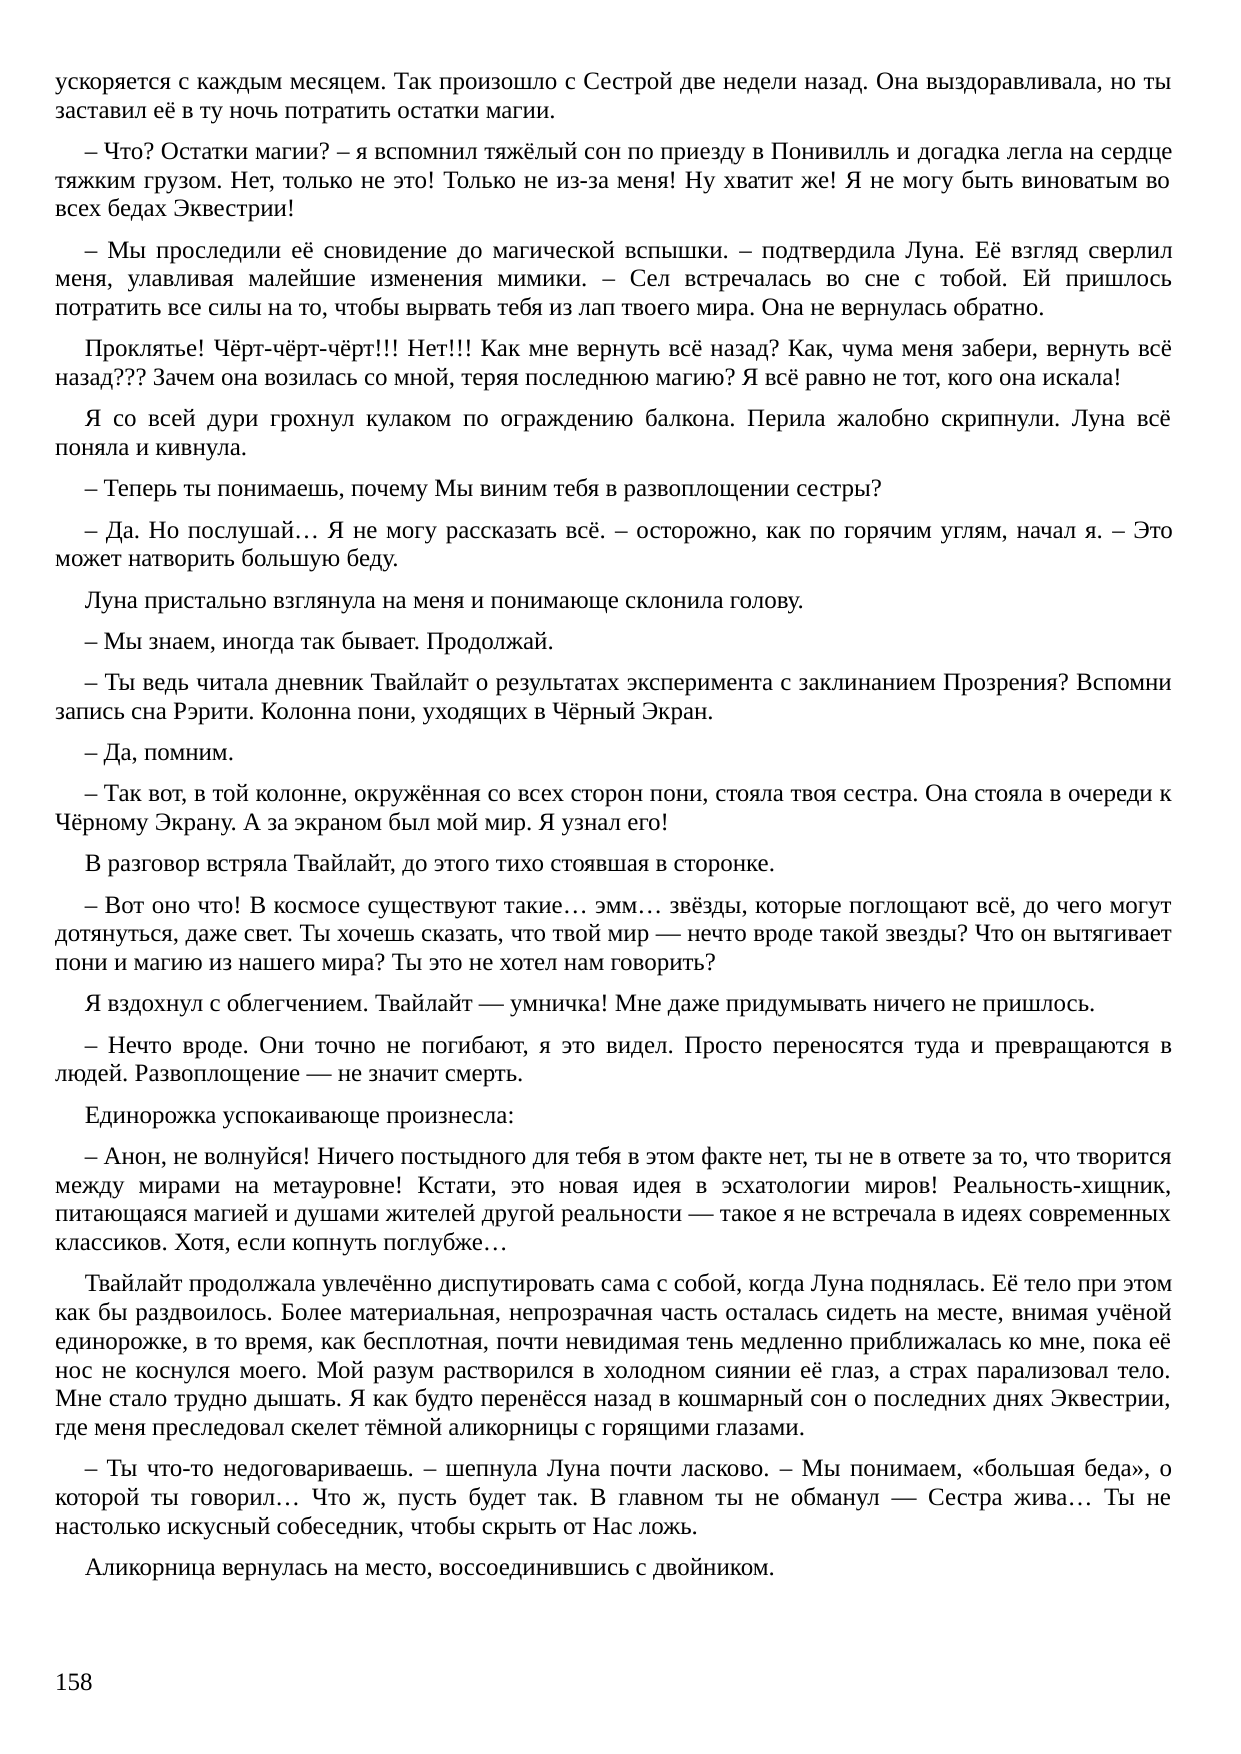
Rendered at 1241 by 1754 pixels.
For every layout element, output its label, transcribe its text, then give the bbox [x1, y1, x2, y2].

text – Вот оно что! В космосе существуют такие… эмм… звёзды, которые поглощают всё, до чего могут дотянуться, даже свет. Ты хочешь сказать, что твой мир — нечто вроде такой звезды? Что он вытягивает пони и магию из нашего мира? Ты это не хотел нам говорить? [55, 890, 1173, 976]
text Я со всей дури грохнул кулаком по ограждению балкона. Перила жалобно скрипнули. Луна всё поняла и кивнула. [55, 403, 1173, 461]
text – Теперь ты понимаешь, почему Мы виним тебя в развоплощении сестры? [55, 473, 1173, 502]
text – Мы знаем, иногда так бывает. Продолжай. [55, 626, 1173, 655]
text – Мы проследили её сновидение до магической вспышки. – подтвердила Луна. Её взгляд сверлил меня, улавливая малейшие изменения мимики. – Сел встречалась во сне с тобой. Ей пришлось потратить все силы на то, чтобы вырвать тебя из лап твоего мира. Она не вернулась обратно. [55, 235, 1173, 321]
text – Анон, не волнуйся! Ничего постыдного для тебя в этом факте нет, ты не в ответе за то, что творится между мирами на метауровне! Кстати, это новая идея в эсхатологии миров! Реальность-хищник, питающаяся магией и душами жителей другой реальности — такое я не встречала в идеях современных классиков. Хотя, если копнуть поглубже… [55, 1141, 1173, 1256]
text Твайлайт продолжала увлечённо диспутировать сама с собой, когда Луна поднялась. Её тело при этом как бы раздвоилось. Более материальная, непрозрачная часть осталась сидеть на месте, внимая учёной единорожке, в то время, как бесплотная, почти невидимая тень медленно приближалась ко мне, пока её нос не коснулся моего. Мой разум растворился в холодном сиянии её глаз, а страх парализовал тело. Мне стало трудно дышать. Я как будто перенёсся назад в кошмарный сон о последних днях Эквестрии, где меня преследовал скелет тёмной аликорницы с горящими глазами. [55, 1268, 1173, 1441]
text – Что? Остатки магии? – я вспомнил тяжёлый сон по приезду в Понивилль и догадка легла на сердце тяжким грузом. Нет, только не это! Только не из-за меня! Ну хватит же! Я не могу быть виноватым во всех бедах Эквестрии! [55, 136, 1173, 222]
text Я вздохнул с облегчением. Твайлайт — умничка! Мне даже придумывать ничего не пришлось. [55, 988, 1173, 1017]
text – Ты ведь читала дневник Твайлайт о результатах эксперимента с заклинанием Прозрения? Вспомни запись сна Рэрити. Колонна пони, уходящих в Чёрный Экран. [55, 667, 1173, 725]
text Аликорница вернулась на место, воссоединившись с двойником. [55, 1552, 1173, 1581]
text – Так вот, в той колонне, окружённая со всех сторон пони, стояла твоя сестра. Она стояла в очереди к Чёрному Экрану. А за экраном был мой мир. Я узнал его! [55, 778, 1173, 836]
text В разговор встряла Твайлайт, до этого тихо стоявшая в сторонке. [55, 848, 1173, 877]
text Проклятье! Чёрт-чёрт-чёрт!!! Нет!!! Как мне вернуть всё назад? Как, чума меня забери, вернуть всё назад??? Зачем она возилась со мной, теряя последнюю магию? Я всё равно не тот, кого она искала! [55, 333, 1173, 391]
text – Да, помним. [55, 737, 1173, 766]
text – Нечто вроде. Они точно не погибают, я это видел. Просто переносятся туда и превращаются в людей. Развоплощение — не значит смерть. [55, 1030, 1173, 1087]
text – Да. Но послушай… Я не могу рассказать всё. – осторожно, как по горячим углям, начал я. – Это может натворить большую беду. [55, 515, 1173, 572]
text Луна пристально взглянула на меня и понимающе склонила голову. [55, 585, 1173, 613]
text – Ты что-то недоговариваешь. – шепнула Луна почти ласково. – Мы понимаем, «большая беда», о которой ты говорил… Что ж, пусть будет так. В главном ты не обманул — Сестра жива… Ты не настолько искусный собеседник, чтобы скрыть от Нас ложь. [55, 1453, 1173, 1540]
text Единорожка успокаивающе произнесла: [55, 1100, 1173, 1128]
text ускоряется с каждым месяцем. Так произошло с Сестрой две недели назад. Она выздоравливала, но ты заставил её в ту ночь потратить остатки магии. [55, 66, 1173, 123]
